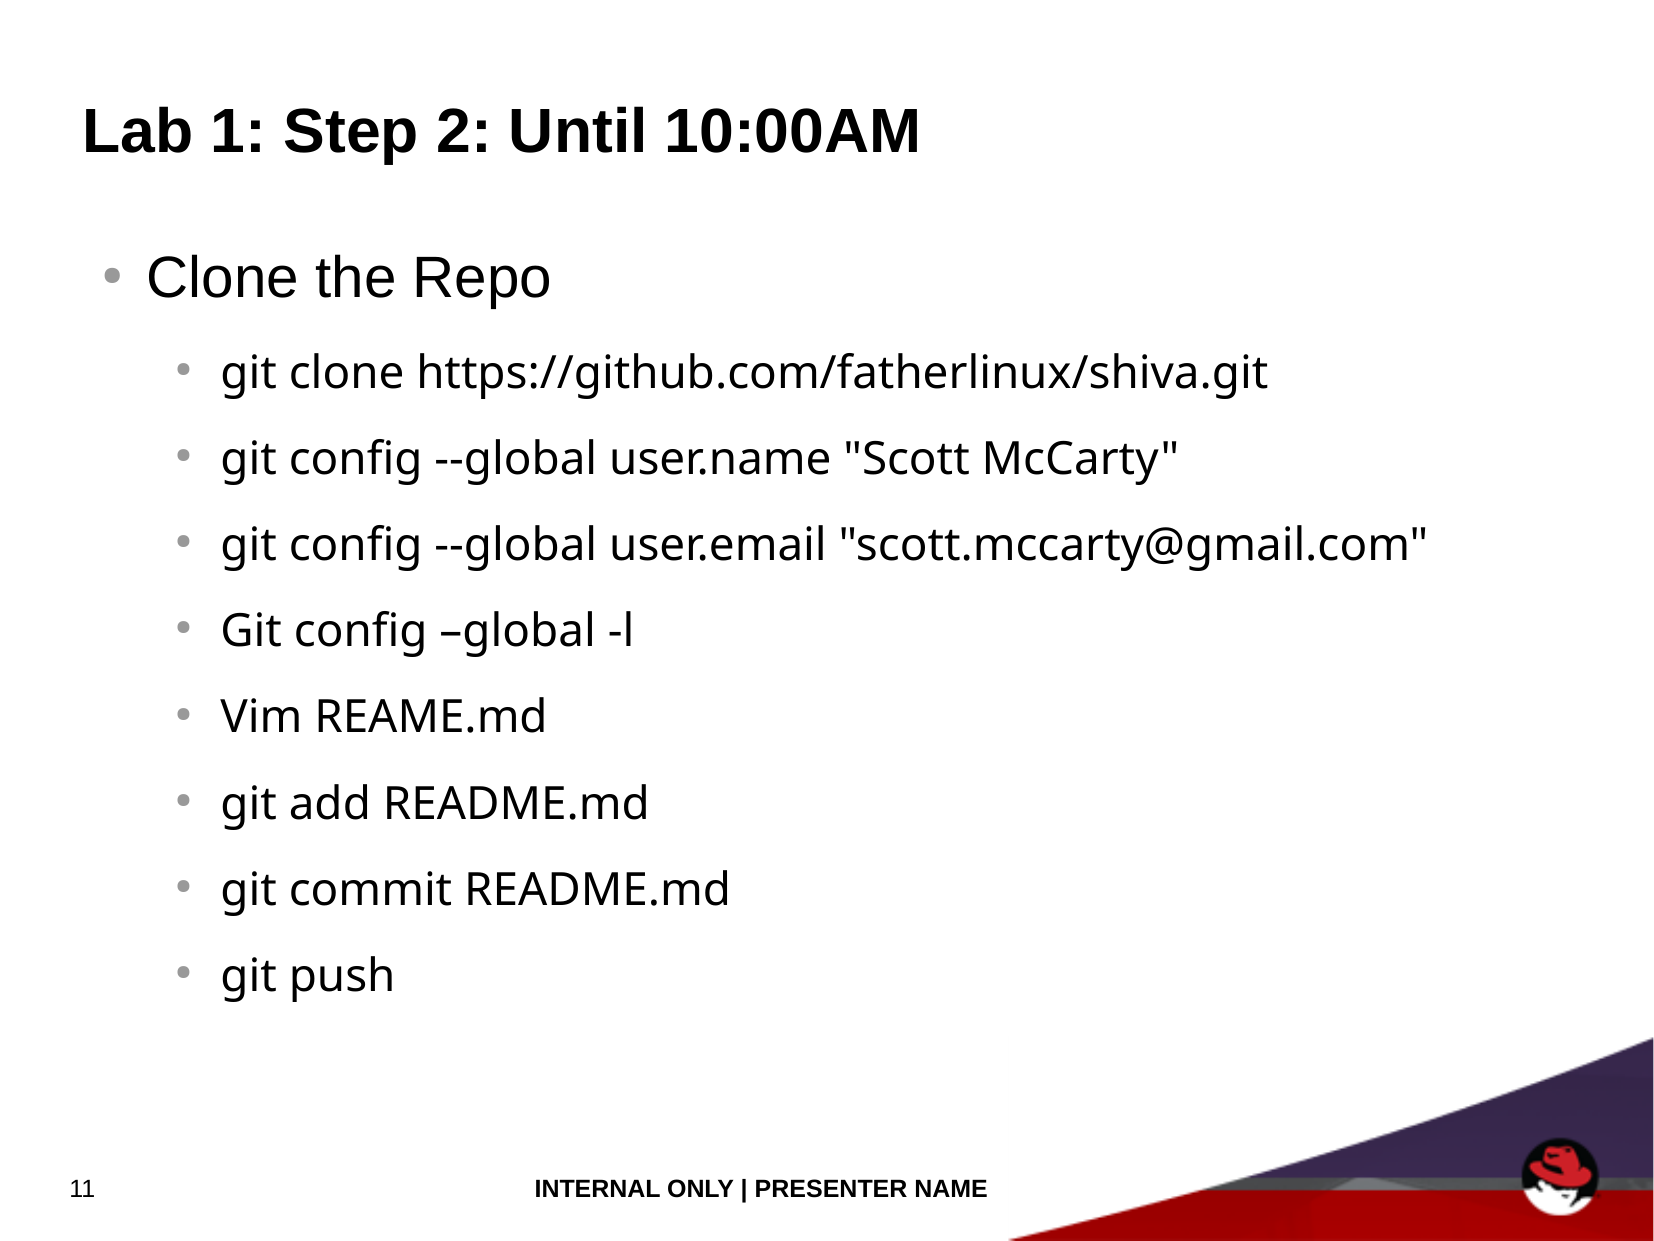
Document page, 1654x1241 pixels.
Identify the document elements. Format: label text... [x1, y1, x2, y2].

list Clone the Repo git clone https://github.com/fatherlinux/shiva.git git config --global user.name "Scott McCarty" git config --global user.email "scott.mccarty@gmail.com" Git config –global -l Vim REAME.md git add README.md git commit README.md git push [86, 244, 1576, 1039]
title Lab 1: Step 2: Until 10:00AM [82, 37, 1571, 226]
picture [1007, 1036, 1654, 1241]
